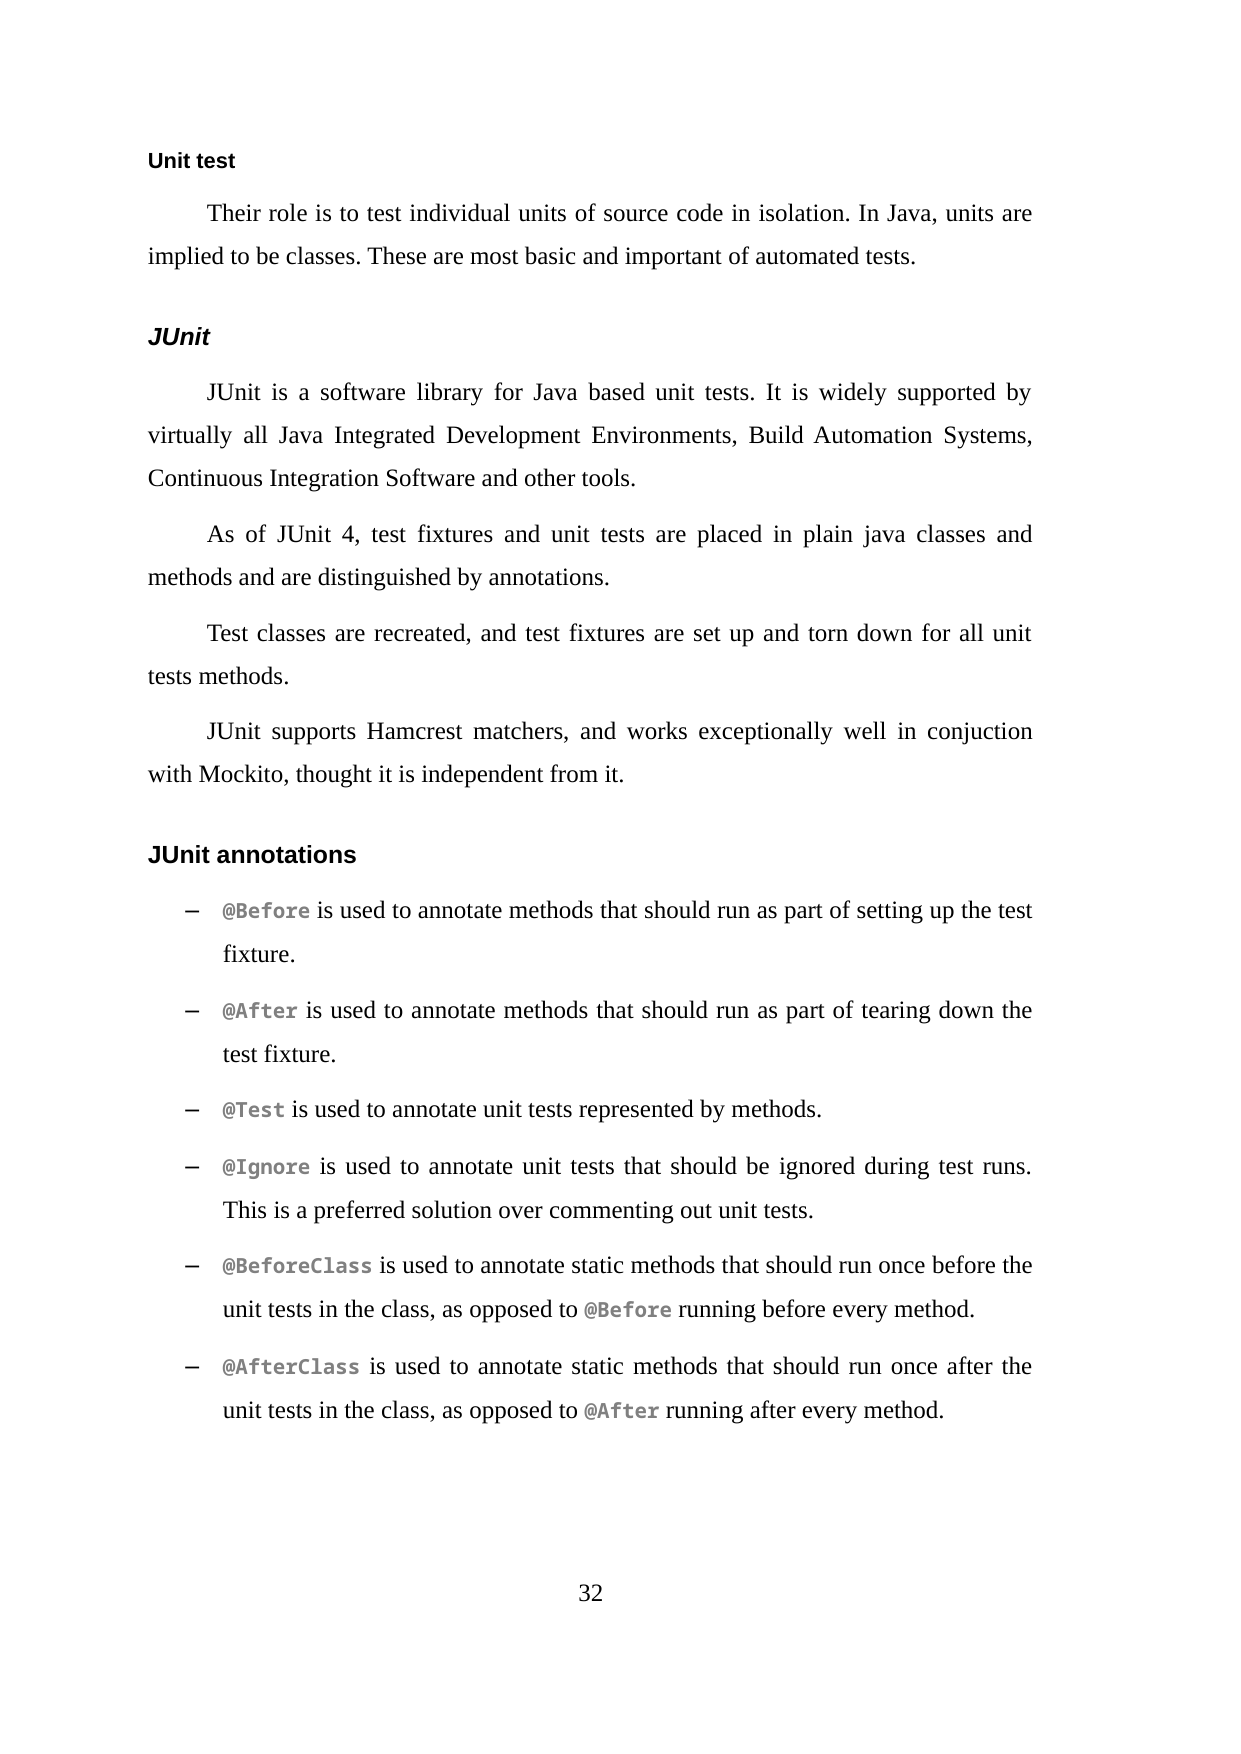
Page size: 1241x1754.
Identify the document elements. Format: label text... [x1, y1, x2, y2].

list @Ignore is used to annotate unit tests that should be ignored during test runs. This is a preferred solution over commenting out unit tests. [185, 1151, 1033, 1224]
text JUnit supports Hamcrest matchers, and works exceptionally well in conjuction with Mockito, thought it is independent from it. [148, 716, 1033, 788]
text JUnit is a software library for Java based unit tests. It is widely supported by virtually all Java Integrated Development Environments, Build Automation Systems, Continuous Integration Software and other tools. [148, 377, 1033, 492]
list @After is used to annotate methods that should run as part of tearing down the test fixture. [185, 995, 1033, 1067]
text As of JUnit 4, test fixtures and unit tests are placed in plain java classes and methods and are distinguished by annotations. [148, 519, 1033, 591]
list @Before is used to annotate methods that should run as part of setting up the test fixture. [185, 895, 1033, 968]
text Test classes are recreated, and test fixtures are set up and torn down for all unit tests methods. [148, 618, 1033, 689]
subtitle JUnit annotations [148, 840, 1033, 869]
text Their role is to test individual units of source code in isolation. In Java, units are implied to be classes. These are most basic and important of automated tests. [148, 198, 1033, 270]
list @BeforeClass is used to annotate static methods that should run once before the unit tests in the class, as opposed to @Before running before every method. [185, 1251, 1033, 1324]
subtitle JUnit [148, 322, 1033, 350]
list @Test is used to annotate unit tests represented by methods. [185, 1094, 1033, 1124]
subtitle Unit test [148, 148, 1033, 173]
list @AfterClass is used to annotate static methods that should run once after the unit tests in the class, as opposed to @After running after every method. [185, 1351, 1033, 1424]
